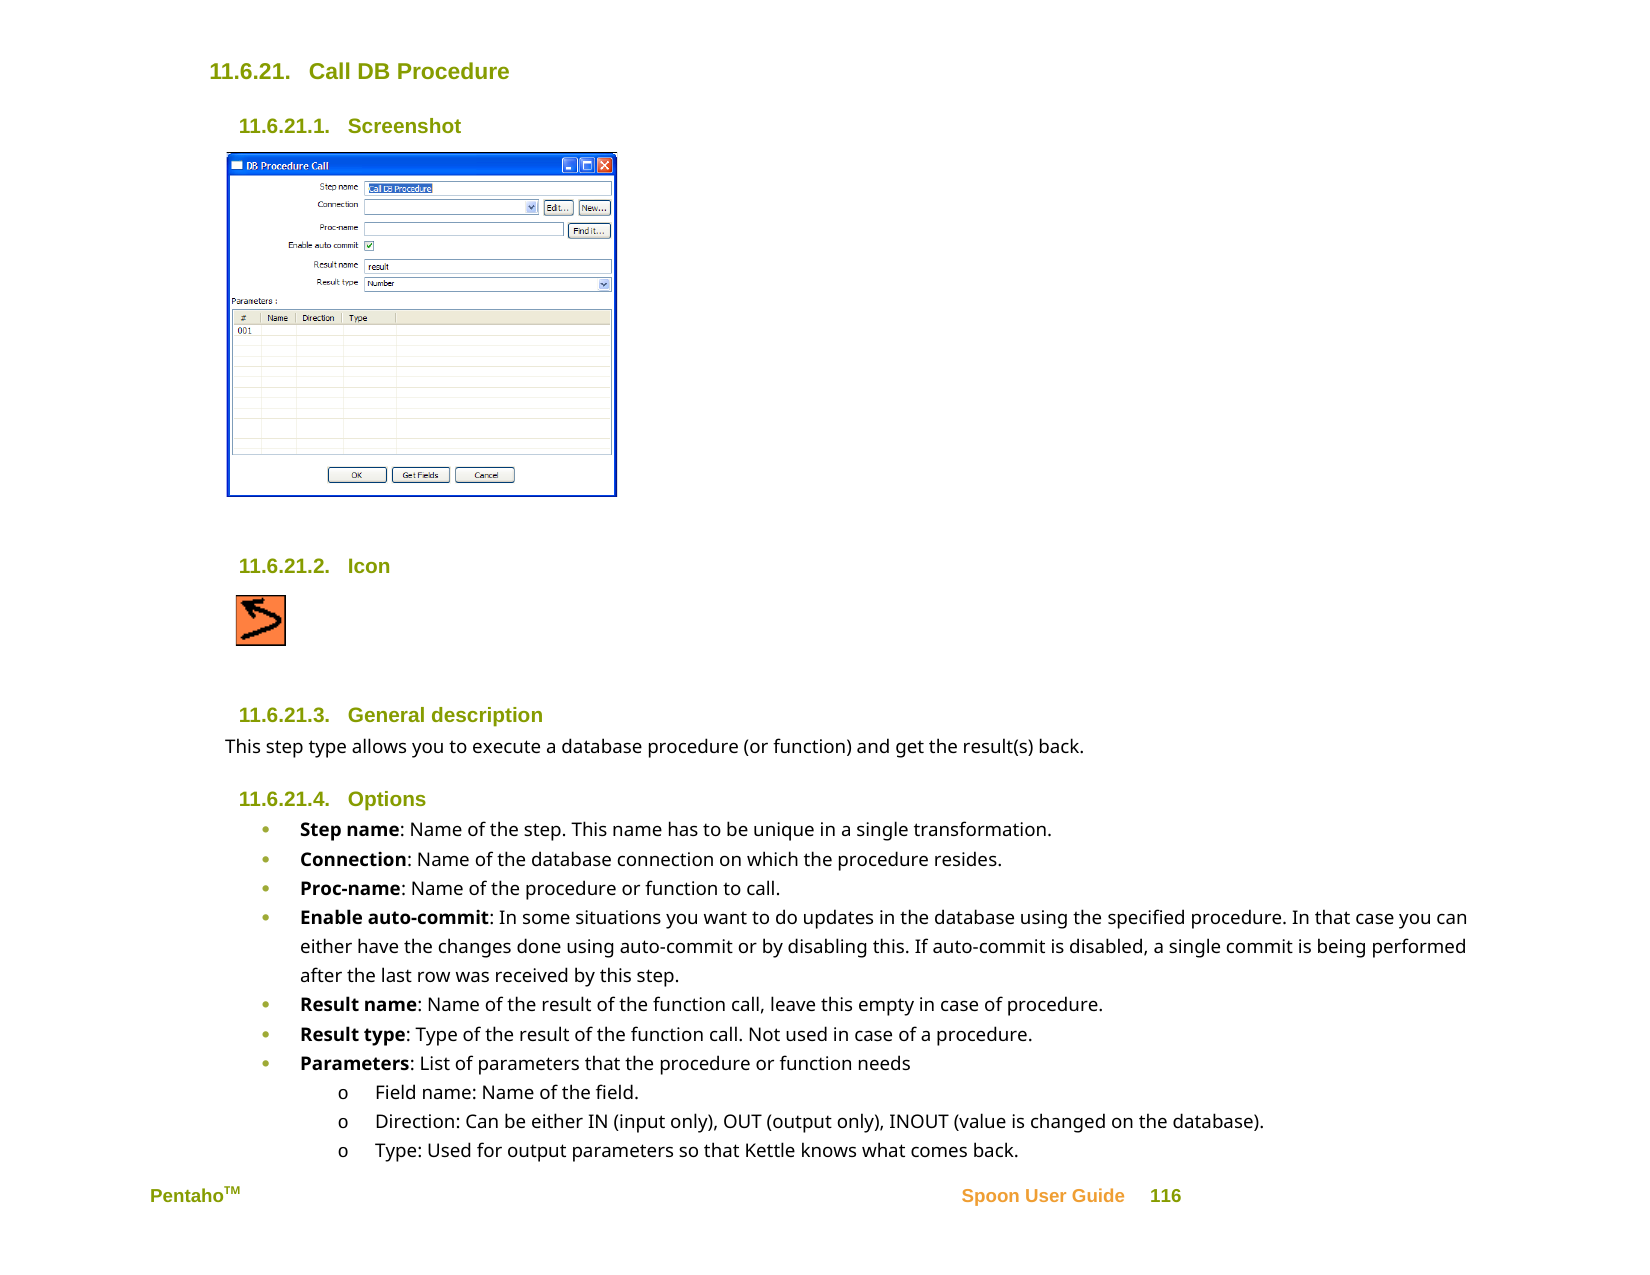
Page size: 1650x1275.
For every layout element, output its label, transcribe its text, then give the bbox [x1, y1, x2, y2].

list Direction: Can be either IN (input only), OUT (output only), INOUT (value is changed on the database). [337, 1105, 1500, 1134]
subtitle Screenshot [239, 106, 1500, 141]
list Connection: Name of the database connection on which the procedure resides. [262, 843, 1500, 872]
list Proc-name: Name of the procedure or function to call. [262, 872, 1500, 901]
text This step type allows you to execute a database procedure (or function) and get the result(s) back. [225, 730, 1500, 759]
list Field name: Name of the field. [337, 1076, 1500, 1105]
list Step name: Name of the step. This name has to be unique in a single transformation. [262, 813, 1500, 843]
list Result name: Name of the result of the function call, leave this empty in case of procedure. [262, 988, 1500, 1018]
list Enable auto-commit: In some situations you want to do updates in the database using the specified procedure. In that case you can either have the changes done using auto-commit or by disabling this. If auto-commit is disabled, a single commit is being performed after the last row was received by this step. [262, 901, 1500, 988]
picture [235, 595, 286, 646]
list Type: Used for output parameters so that Kettle knows what comes back. [337, 1134, 1500, 1163]
subtitle General description [239, 695, 1500, 729]
subtitle Options [239, 778, 1500, 813]
subtitle Icon [239, 546, 1500, 581]
subtitle Call DB Procedure [209, 52, 1500, 87]
list Parameters: List of parameters that the procedure or function needs [262, 1047, 1500, 1076]
list Result type: Type of the result of the function call. Not used in case of a procedure. [262, 1018, 1500, 1047]
